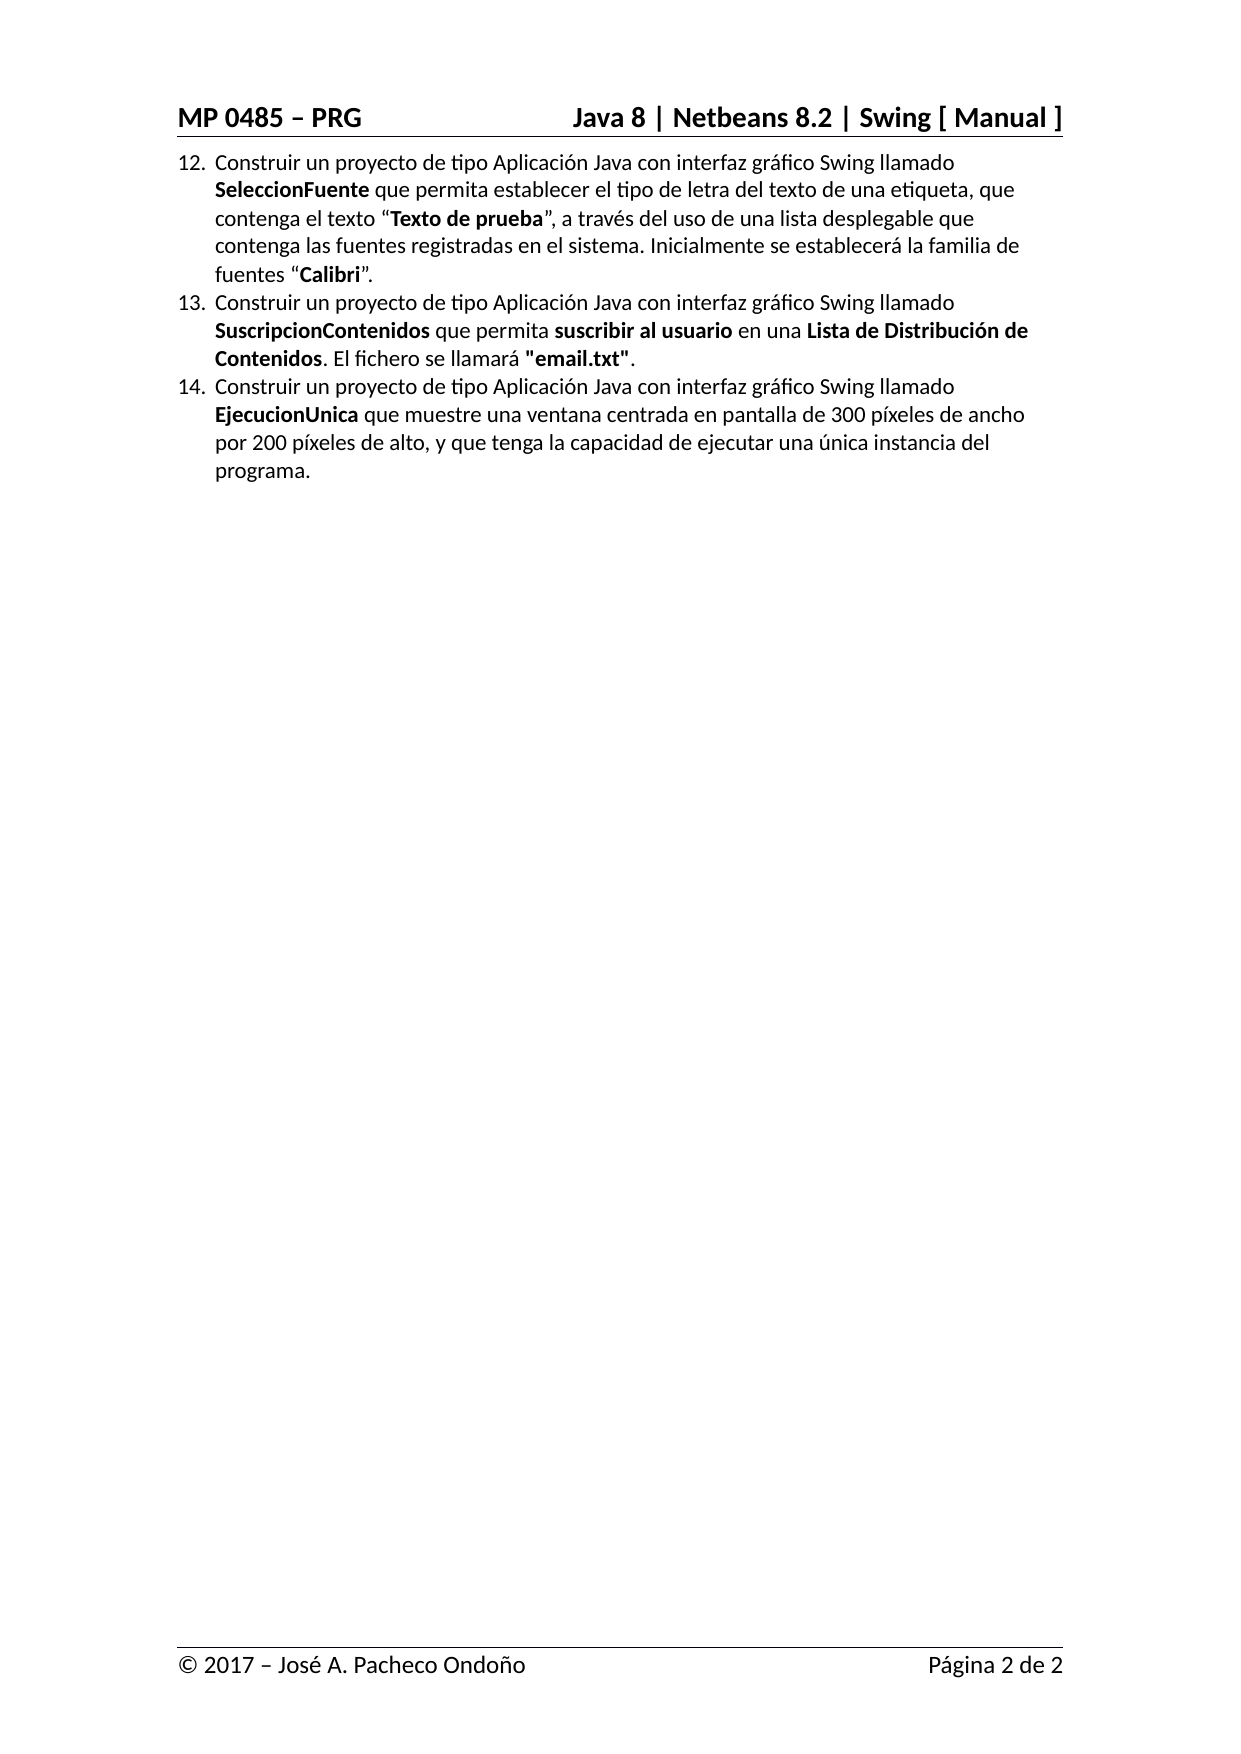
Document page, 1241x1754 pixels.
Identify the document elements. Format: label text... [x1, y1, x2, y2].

list Construir un proyecto de tipo Aplicación Java con interfaz gráfico Swing llamado SeleccionFuente que permita establecer el tipo de letra del texto de una etiqueta, que contenga el texto “Texto de prueba”, a través del uso de una lista desplegable que contenga las fuentes registradas en el sistema. Inicialmente se establecerá la familia de fuentes “Calibri”. [177, 148, 1063, 288]
list Construir un proyecto de tipo Aplicación Java con interfaz gráfico Swing llamado EjecucionUnica que muestre una ventana centrada en pantalla de 300 píxeles de ancho por 200 píxeles de alto, y que tenga la capacidad de ejecutar una única instancia del programa. [177, 372, 1063, 484]
list Construir un proyecto de tipo Aplicación Java con interfaz gráfico Swing llamado SuscripcionContenidos que permita suscribir al usuario en una Lista de Distribución de Contenidos. El fichero se llamará "email.txt". [177, 288, 1063, 372]
